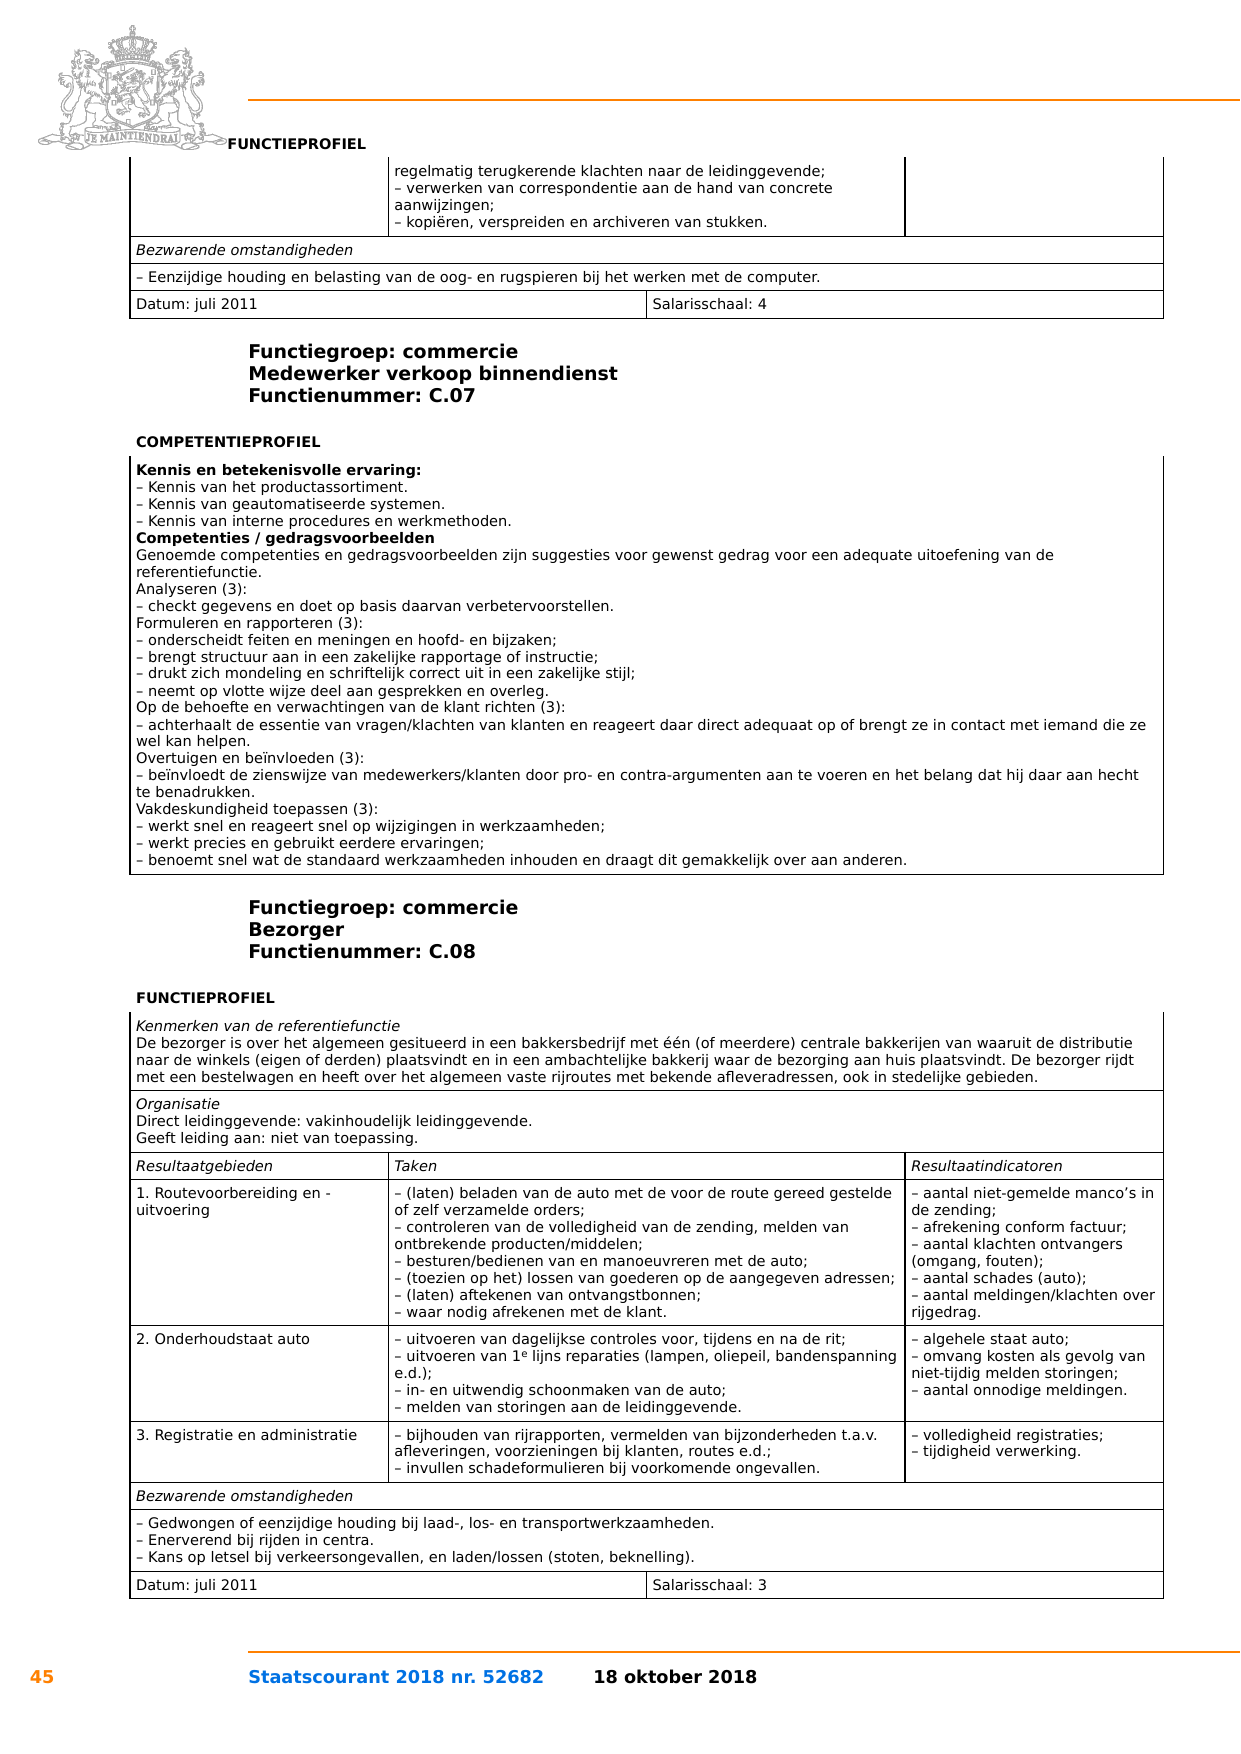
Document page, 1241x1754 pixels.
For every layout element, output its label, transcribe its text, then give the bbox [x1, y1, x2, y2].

table_cell – aantal niet-gemelde manco’s in de zending; – afrekening conform factuur; – aantal klachten ontvangers (omgang, fouten); – aantal schades (auto); – aantal meldingen/klachten over rijgedrag. [906, 1180, 1163, 1325]
table_cell Bezwarende omstandigheden [131, 237, 1163, 263]
table_cell Kenmerken van de referentiefunctie De bezorger is over het algemeen gesitueerd in een bakkersbedrijf met één (of meerdere) centrale bakkerijen van waaruit de distributie naar de winkels (eigen of derden) plaatsvindt en in een ambachtelijke bakkerij waar de bezorging aan huis plaatsvindt. De bezorger rijdt met een bestelwagen en heeft over het algemeen vaste rijroutes met bekende afleveradressen, ook in stedelijke gebieden. [131, 1013, 1163, 1090]
table_cell Resultaatindicatoren [906, 1153, 1163, 1179]
table_cell Datum: juli 2011 [131, 1572, 646, 1598]
table_cell 2. Onderhoudstaat auto [131, 1326, 388, 1421]
table_cell – uitvoeren van dagelijkse controles voor, tijdens en na de rit; – uitvoeren van 1e lijns reparaties (lampen, oliepeil, bandenspanning e.d.); – in- en uitwendig schoonmaken van de auto; – melden van storingen aan de leidinggevende. [389, 1326, 904, 1421]
table_cell [131, 158, 388, 236]
text Functienummer: C.08 [248, 941, 1163, 963]
text Functiegroep: commercie [248, 897, 1163, 919]
table_cell Salarisschaal: 4 [647, 291, 1163, 318]
table_cell Taken [389, 1153, 904, 1179]
table_cell – Gedwongen of eenzijdige houding bij laad-, los- en transportwerkzaamheden. – Enerverend bij rijden in centra. – Kans op letsel bij verkeersongevallen, en laden/lossen (stoten, beknelling). [131, 1510, 1163, 1571]
table_cell Resultaatgebieden [131, 1153, 388, 1179]
table_cell Datum: juli 2011 [131, 291, 646, 318]
table_cell Kennis en betekenisvolle ervaring: – Kennis van het productassortiment. – Kennis van geautomatiseerde systemen. – Kennis van interne procedures en werkmethoden. Competenties / gedragsvoorbeelden Genoemde competenties en gedragsvoorbeelden zijn suggesties voor gewenst gedrag voor een adequate uitoefening van de referentiefunctie. Analyseren (3): – checkt gegevens en doet op basis daarvan verbetervoorstellen. Formuleren en rapporteren (3): – onderscheidt feiten en meningen en hoofd- en bijzaken; – brengt structuur aan in een zakelijke rapportage of instructie; – drukt zich mondeling en schriftelijk correct uit in een zakelijke stijl; – neemt op vlotte wijze deel aan gesprekken en overleg. Op de behoefte en verwachtingen van de klant richten (3): – achterhaalt de essentie van vragen/klachten van klanten en reageert daar direct adequaat op of brengt ze in contact met iemand die ze wel kan helpen. Overtuigen en beïnvloeden (3): – beïnvloedt de zienswijze van medewerkers/klanten door pro- en contra-argumenten aan te voeren en het belang dat hij daar aan hecht te benadrukken. Vakdeskundigheid toepassen (3): – werkt snel en reageert snel op wijzigingen in werkzaamheden; – werkt precies en gebruikt eerdere ervaringen; – benoemt snel wat de standaard werkzaamheden inhouden en draagt dit gemakkelijk over aan anderen. [131, 457, 1163, 874]
table_cell – volledigheid registraties; – tijdigheid verwerking. [906, 1422, 1163, 1482]
table_cell Salarisschaal: 3 [647, 1572, 1163, 1598]
table_cell – algehele staat auto; – omvang kosten als gevolg van niet-tijdig melden storingen; – aantal onnodige meldingen. [906, 1326, 1163, 1421]
table_cell – bijhouden van rijrapporten, vermelden van bijzonderheden t.a.v. afleveringen, voorzieningen bij klanten, routes e.d.; – invullen schadeformulieren bij voorkomende ongevallen. [389, 1422, 904, 1482]
table_cell Bezwarende omstandigheden [131, 1483, 1163, 1509]
table_cell – (laten) beladen van de auto met de voor de route gereed gestelde of zelf verzamelde orders; – controleren van de volledigheid van de zending, melden van ontbrekende producten/middelen; – besturen/bedienen van en manoeuvreren met de auto; – (toezien op het) lossen van goederen op de aangegeven adressen; – (laten) aftekenen van ontvangstbonnen; – waar nodig afrekenen met de klant. [389, 1180, 904, 1325]
text Medewerker verkoop binnendienst [248, 363, 1163, 385]
table_header FUNCTIEPROFIEL [131, 986, 1163, 1012]
text Bezorger [248, 919, 1163, 941]
table_cell 3. Registratie en administratie [131, 1422, 388, 1482]
table_cell – Eenzijdige houding en belasting van de oog- en rugspieren bij het werken met de computer. [131, 264, 1163, 290]
text Functienummer: C.07 [248, 385, 1163, 407]
table_cell 1. Routevoorbereiding en -uitvoering [131, 1180, 388, 1325]
text Functiegroep: commercie [248, 341, 1163, 363]
table_header COMPETENTIEPROFIEL [131, 430, 1163, 456]
table_cell [906, 158, 1163, 236]
picture [38, 25, 227, 150]
table_cell regelmatig terugkerende klachten naar de leidinggevende; – verwerken van correspondentie aan de hand van concrete aanwijzingen; – kopiëren, verspreiden en archiveren van stukken. [389, 158, 904, 236]
table_header FUNCTIEPROFIEL [131, 131, 1163, 157]
table_cell Organisatie Direct leidinggevende: vakinhoudelijk leidinggevende. Geeft leiding aan: niet van toepassing. [131, 1091, 1163, 1152]
